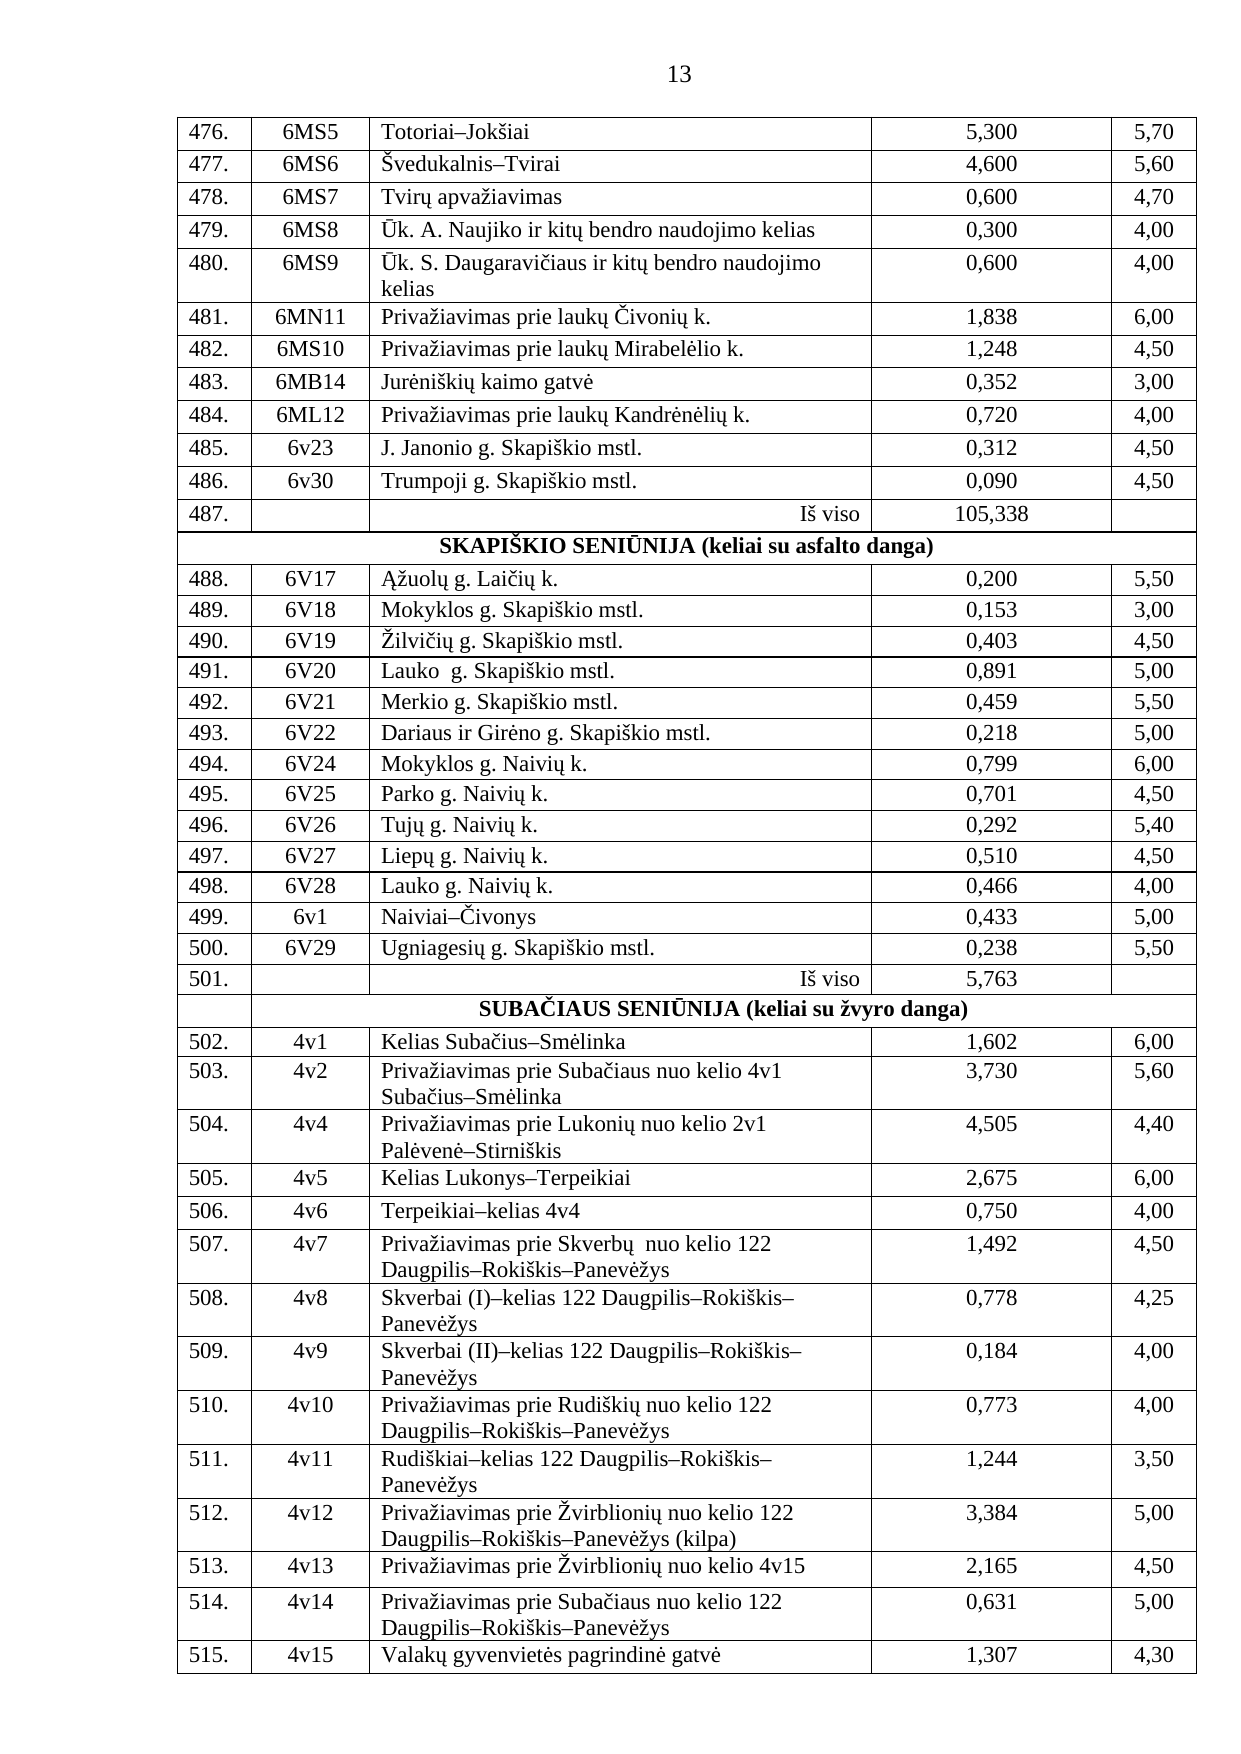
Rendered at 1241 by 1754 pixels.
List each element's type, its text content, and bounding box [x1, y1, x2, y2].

table_cell 4,50 [1112, 434, 1196, 466]
table_cell 4v2 [252, 1057, 369, 1109]
table_cell 6MS10 [252, 336, 369, 367]
table_cell 0,466 [872, 873, 1111, 902]
table_cell 6V24 [252, 750, 369, 779]
table_cell 4,00 [1112, 216, 1196, 248]
table_cell Merkio g. Skapiškio mstl. [370, 688, 871, 718]
table_cell 508. [178, 1284, 251, 1336]
table_cell Iš viso [370, 500, 871, 531]
table_cell 4v12 [252, 1499, 369, 1551]
table_cell 496. [178, 811, 251, 841]
table_cell 486. [178, 467, 251, 498]
table_cell 4v6 [252, 1197, 369, 1229]
table_cell 1,244 [872, 1445, 1111, 1497]
table_cell 6V27 [252, 842, 369, 871]
table_cell 4v15 [252, 1641, 369, 1673]
table_cell 5,00 [1112, 1499, 1196, 1551]
table_cell 0,631 [872, 1588, 1111, 1640]
table_cell 6MN11 [252, 303, 369, 334]
table_cell Privažiavimas prie Subačiaus nuo kelio 122 Daugpilis–Rokiškis–Panevėžys [370, 1588, 871, 1640]
table_cell Mokyklos g. Skapiškio mstl. [370, 596, 871, 626]
table_cell 503. [178, 1057, 251, 1109]
table_cell 5,300 [872, 118, 1111, 149]
table_cell 0,510 [872, 842, 1111, 871]
table_cell Lauko g. Skapiškio mstl. [370, 658, 871, 687]
table_cell 4,00 [1112, 1391, 1196, 1444]
table_cell Skverbai (II)–kelias 122 Daugpilis–Rokiškis–Panevėžys [370, 1337, 871, 1390]
table_cell Privažiavimas prie laukų Kandrėnėlių k. [370, 401, 871, 433]
table_cell 105,338 [872, 500, 1111, 531]
table_cell 4,00 [1112, 1337, 1196, 1390]
table_cell 499. [178, 903, 251, 933]
table_cell 487. [178, 500, 251, 531]
table_cell 3,384 [872, 1499, 1111, 1551]
table_cell Ūk. A. Naujiko ir kitų bendro naudojimo kelias [370, 216, 871, 248]
table_cell Privažiavimas prie Lukonių nuo kelio 2v1 Palėvenė–Stirniškis [370, 1110, 871, 1163]
table_cell [252, 500, 369, 531]
table_cell 6V20 [252, 658, 369, 687]
table_cell Tvirų apvažiavimas [370, 183, 871, 215]
table_cell Privažiavimas prie laukų Mirabelėlio k. [370, 336, 871, 367]
table_cell 485. [178, 434, 251, 466]
table_cell Dariaus ir Girėno g. Skapiškio mstl. [370, 719, 871, 748]
table_cell 6V25 [252, 780, 369, 810]
table_cell 479. [178, 216, 251, 248]
table_cell 0,459 [872, 688, 1111, 718]
table_cell Liepų g. Naivių k. [370, 842, 871, 871]
table_cell 4,50 [1112, 467, 1196, 498]
table_cell Ugniagesių g. Skapiškio mstl. [370, 934, 871, 964]
table_cell 5,763 [872, 965, 1111, 994]
table_cell 6V17 [252, 565, 369, 595]
table_cell 6ML12 [252, 401, 369, 433]
table_cell J. Janonio g. Skapiškio mstl. [370, 434, 871, 466]
table_cell 4,00 [1112, 249, 1196, 302]
table_cell 6v23 [252, 434, 369, 466]
table_cell 4,50 [1112, 842, 1196, 871]
table_cell 6MS7 [252, 183, 369, 215]
table_cell Iš viso [370, 965, 871, 994]
table_cell 515. [178, 1641, 251, 1673]
table_cell 4,40 [1112, 1110, 1196, 1163]
table_cell 1,492 [872, 1230, 1111, 1282]
table_cell 0,799 [872, 750, 1111, 779]
table_cell 5,50 [1112, 565, 1196, 595]
table_cell 4,50 [1112, 336, 1196, 367]
table_cell 4,30 [1112, 1641, 1196, 1673]
table_cell 5,00 [1112, 1588, 1196, 1640]
table_cell 493. [178, 719, 251, 748]
table_cell Rudiškiai–kelias 122 Daugpilis–Rokiškis–Panevėžys [370, 1445, 871, 1497]
table_cell Totoriai–Jokšiai [370, 118, 871, 149]
table_cell 478. [178, 183, 251, 215]
table_cell 6MS6 [252, 151, 369, 182]
table_cell 480. [178, 249, 251, 302]
table_cell 0,433 [872, 903, 1111, 933]
table_cell Privažiavimas prie Rudiškių nuo kelio 122 Daugpilis–Rokiškis–Panevėžys [370, 1391, 871, 1444]
table_cell 483. [178, 368, 251, 400]
table_cell 5,00 [1112, 719, 1196, 748]
table_cell 6MS8 [252, 216, 369, 248]
table_cell 481. [178, 303, 251, 334]
table_cell 0,750 [872, 1197, 1111, 1229]
table_cell 512. [178, 1499, 251, 1551]
table_cell Privažiavimas prie Žvirblionių nuo kelio 4v15 [370, 1552, 871, 1587]
table_cell 5,60 [1112, 151, 1196, 182]
table_cell SUBAČIAUS SENIŪNIJA (keliai su žvyro danga) [252, 995, 1196, 1027]
table_cell 5,00 [1112, 903, 1196, 933]
table_cell Privažiavimas prie laukų Čivonių k. [370, 303, 871, 334]
table_cell 0,600 [872, 183, 1111, 215]
table_cell 0,600 [872, 249, 1111, 302]
table_cell 510. [178, 1391, 251, 1444]
table_cell 0,153 [872, 596, 1111, 626]
table_cell Skverbai (I)–kelias 122 Daugpilis–Rokiškis–Panevėžys [370, 1284, 871, 1336]
table_cell 514. [178, 1588, 251, 1640]
table_cell 4v13 [252, 1552, 369, 1587]
table_cell 5,70 [1112, 118, 1196, 149]
table_cell 4,00 [1112, 873, 1196, 902]
table_cell 6MS9 [252, 249, 369, 302]
table_cell 5,50 [1112, 688, 1196, 718]
table_cell 4v14 [252, 1588, 369, 1640]
table_cell 2,165 [872, 1552, 1111, 1587]
table_cell 505. [178, 1164, 251, 1196]
table_cell 501. [178, 965, 251, 994]
table_cell 511. [178, 1445, 251, 1497]
table_cell Parko g. Naivių k. [370, 780, 871, 810]
table_cell 491. [178, 658, 251, 687]
table_cell 6V19 [252, 627, 369, 656]
table_cell 0,720 [872, 401, 1111, 433]
table_cell 492. [178, 688, 251, 718]
table_cell 3,730 [872, 1057, 1111, 1109]
table_cell 4,00 [1112, 1197, 1196, 1229]
table_cell 6v30 [252, 467, 369, 498]
table_cell 6,00 [1112, 303, 1196, 334]
table_cell 4,50 [1112, 1230, 1196, 1282]
table_cell 3,50 [1112, 1445, 1196, 1497]
table_cell 1,307 [872, 1641, 1111, 1673]
table_cell [1112, 500, 1196, 531]
table_cell [252, 965, 369, 994]
table_cell 4,505 [872, 1110, 1111, 1163]
table_cell 0,200 [872, 565, 1111, 595]
table_cell 5,40 [1112, 811, 1196, 841]
table_cell 504. [178, 1110, 251, 1163]
table_cell 4v4 [252, 1110, 369, 1163]
table_cell 0,184 [872, 1337, 1111, 1390]
table_cell Mokyklos g. Naivių k. [370, 750, 871, 779]
table_cell 502. [178, 1028, 251, 1056]
table_cell Švedukalnis–Tvirai [370, 151, 871, 182]
table_cell 6V26 [252, 811, 369, 841]
table_cell 0,090 [872, 467, 1111, 498]
table_cell Kelias Lukonys–Terpeikiai [370, 1164, 871, 1196]
table_cell 488. [178, 565, 251, 595]
table_cell 0,778 [872, 1284, 1111, 1336]
table_cell 0,891 [872, 658, 1111, 687]
table_cell 4,00 [1112, 401, 1196, 433]
table_cell 6MS5 [252, 118, 369, 149]
table_cell Terpeikiai–kelias 4v4 [370, 1197, 871, 1229]
table_cell 4,70 [1112, 183, 1196, 215]
table_cell 489. [178, 596, 251, 626]
table_cell 0,701 [872, 780, 1111, 810]
table_cell Tujų g. Naivių k. [370, 811, 871, 841]
table_cell 4v1 [252, 1028, 369, 1056]
table_cell 6V21 [252, 688, 369, 718]
table_cell 482. [178, 336, 251, 367]
table_cell 506. [178, 1197, 251, 1229]
table_cell 2,675 [872, 1164, 1111, 1196]
table_cell 0,300 [872, 216, 1111, 248]
table_cell 507. [178, 1230, 251, 1282]
table_cell 4,50 [1112, 780, 1196, 810]
table_cell [178, 995, 251, 1027]
table_cell 0,352 [872, 368, 1111, 400]
table_cell Jurėniškių kaimo gatvė [370, 368, 871, 400]
table_cell 4v10 [252, 1391, 369, 1444]
table_cell 3,00 [1112, 596, 1196, 626]
table_cell 5,50 [1112, 934, 1196, 964]
table_cell 490. [178, 627, 251, 656]
table_cell 6,00 [1112, 1028, 1196, 1056]
table_cell 1,838 [872, 303, 1111, 334]
table_cell 484. [178, 401, 251, 433]
table_cell 3,00 [1112, 368, 1196, 400]
table_cell 6,00 [1112, 750, 1196, 779]
table_cell 4v9 [252, 1337, 369, 1390]
table_cell 495. [178, 780, 251, 810]
table_cell 5,60 [1112, 1057, 1196, 1109]
table_cell 0,312 [872, 434, 1111, 466]
table_cell 497. [178, 842, 251, 871]
table_cell SKAPIŠKIO SENIŪNIJA (keliai su asfalto danga) [178, 533, 1196, 564]
table_cell Kelias Subačius–Smėlinka [370, 1028, 871, 1056]
table_cell 513. [178, 1552, 251, 1587]
table_cell Žilvičių g. Skapiškio mstl. [370, 627, 871, 656]
table_cell 4,50 [1112, 1552, 1196, 1587]
table_cell Lauko g. Naivių k. [370, 873, 871, 902]
table_cell 6V28 [252, 873, 369, 902]
table_cell Privažiavimas prie Skverbų nuo kelio 122 Daugpilis–Rokiškis–Panevėžys [370, 1230, 871, 1282]
table_cell 4,25 [1112, 1284, 1196, 1336]
table_cell 4v11 [252, 1445, 369, 1497]
table_cell 4v7 [252, 1230, 369, 1282]
table_cell Ąžuolų g. Laičių k. [370, 565, 871, 595]
table_cell 6V18 [252, 596, 369, 626]
table_cell 6v1 [252, 903, 369, 933]
table_cell 0,773 [872, 1391, 1111, 1444]
table_cell 6,00 [1112, 1164, 1196, 1196]
table_cell 0,238 [872, 934, 1111, 964]
table_cell 4v5 [252, 1164, 369, 1196]
table_cell 0,403 [872, 627, 1111, 656]
table_cell 500. [178, 934, 251, 964]
table_cell Valakų gyvenvietės pagrindinė gatvė [370, 1641, 871, 1673]
table_cell 0,218 [872, 719, 1111, 748]
table_cell 4,50 [1112, 627, 1196, 656]
table_cell 498. [178, 873, 251, 902]
table_cell 476. [178, 118, 251, 149]
table_cell 1,602 [872, 1028, 1111, 1056]
table_cell 6V22 [252, 719, 369, 748]
table_cell 6MB14 [252, 368, 369, 400]
table_cell Privažiavimas prie Subačiaus nuo kelio 4v1 Subačius–Smėlinka [370, 1057, 871, 1109]
table_cell 477. [178, 151, 251, 182]
table_cell Ūk. S. Daugaravičiaus ir kitų bendro naudojimo kelias [370, 249, 871, 302]
table_cell 509. [178, 1337, 251, 1390]
table_cell 5,00 [1112, 658, 1196, 687]
table_cell Trumpoji g. Skapiškio mstl. [370, 467, 871, 498]
table_cell Naiviai–Čivonys [370, 903, 871, 933]
table_cell 4,600 [872, 151, 1111, 182]
table_cell Privažiavimas prie Žvirblionių nuo kelio 122 Daugpilis–Rokiškis–Panevėžys (kilpa) [370, 1499, 871, 1551]
table_cell 4v8 [252, 1284, 369, 1336]
table_cell 494. [178, 750, 251, 779]
table_cell 6V29 [252, 934, 369, 964]
table_cell 0,292 [872, 811, 1111, 841]
table_cell 1,248 [872, 336, 1111, 367]
table_cell [1112, 965, 1196, 994]
